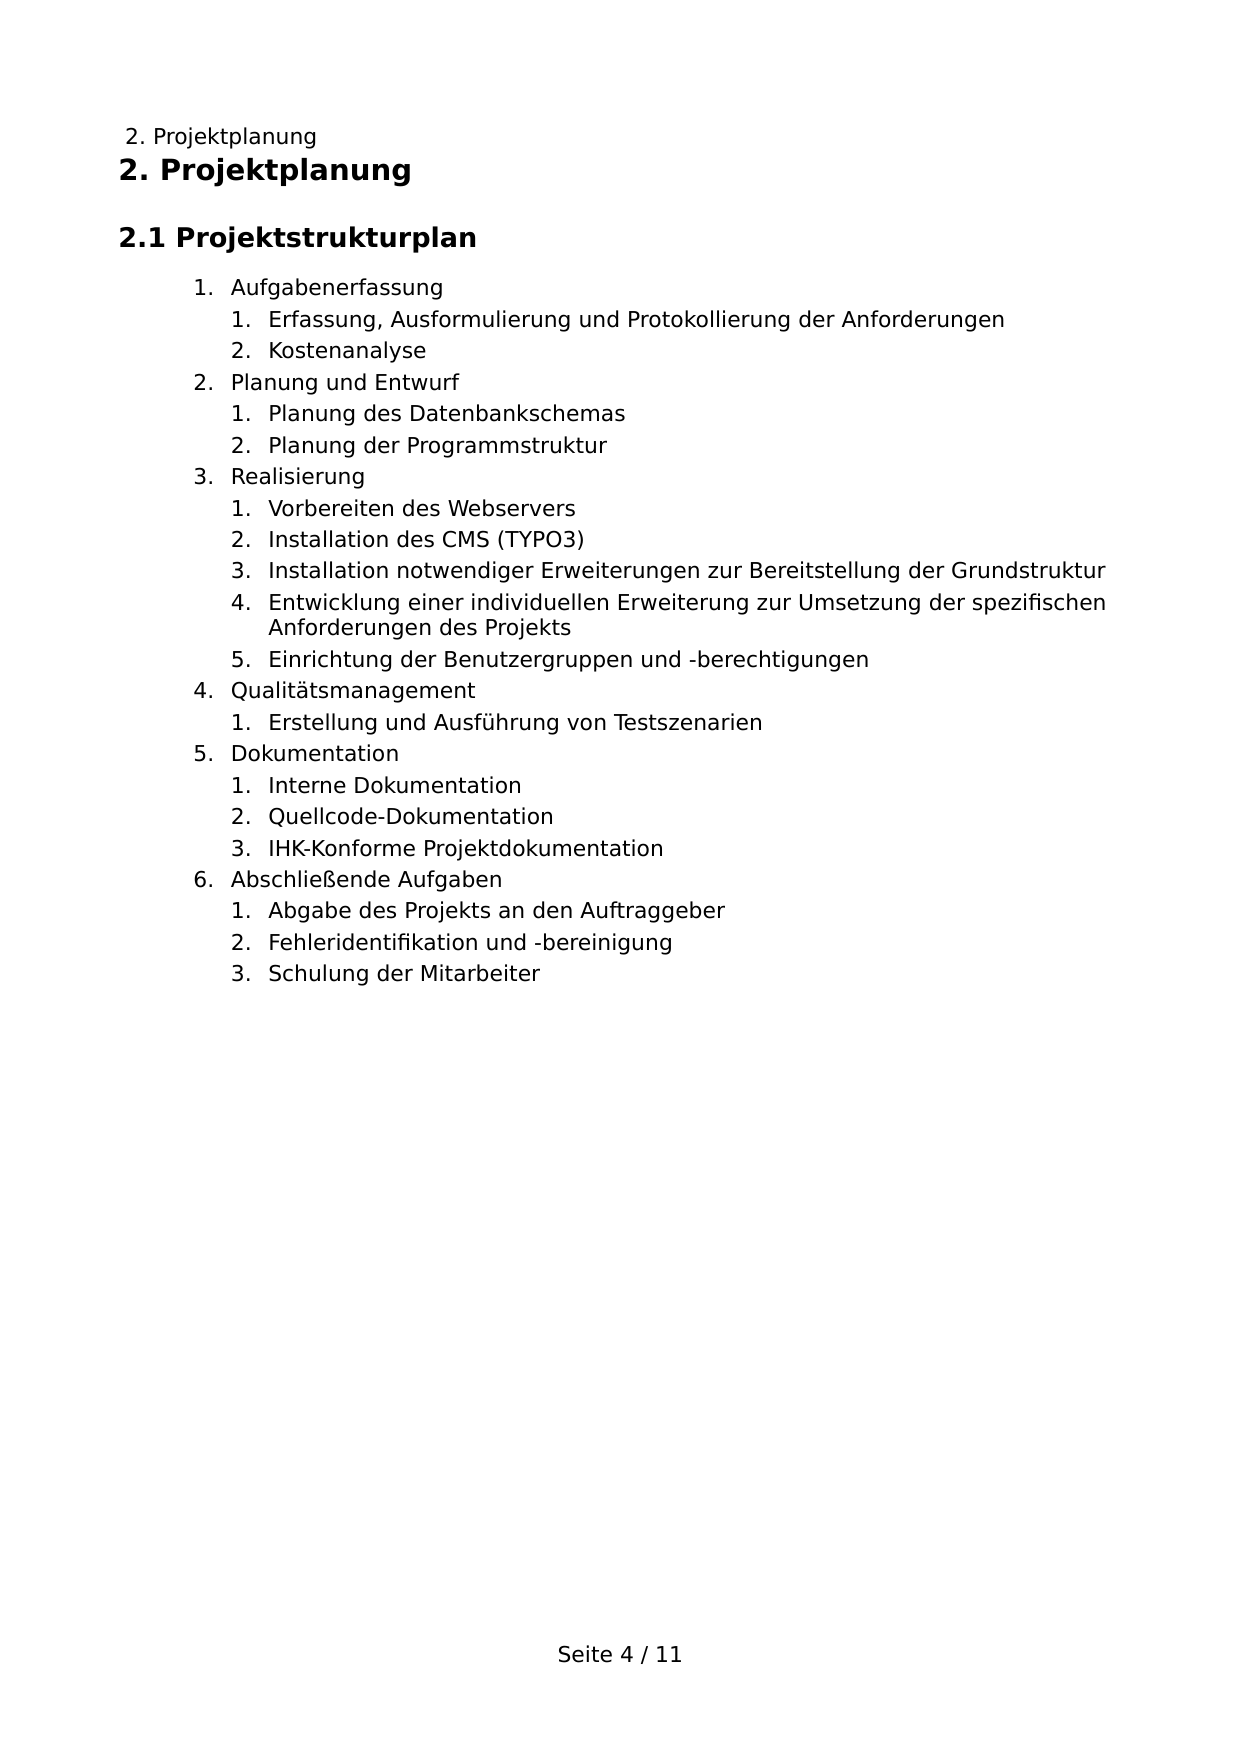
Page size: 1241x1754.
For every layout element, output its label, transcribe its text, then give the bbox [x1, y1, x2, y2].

list Aufgabenerfassung [193, 275, 1122, 301]
list Realisierung [193, 464, 1122, 490]
list Installation des CMS (TYPO3) [231, 527, 1122, 553]
list Dokumentation [193, 741, 1122, 767]
list Planung des Datenbankschemas [231, 401, 1122, 427]
list Planung und Entwurf [193, 370, 1122, 395]
list Schulung der Mitarbeiter [231, 962, 1122, 987]
list Erfassung, Ausformulierung und Protokollierung der Anforderungen [231, 307, 1122, 332]
list Installation notwendiger Erweiterungen zur Bereitstellung der Grundstruktur [231, 558, 1122, 584]
list Vorbereiten des Webservers [231, 496, 1122, 521]
text 2. Projektplanung [118, 153, 1122, 187]
list Entwicklung einer individuellen Erweiterung zur Umsetzung der spezifischen Anforderungen des Projekts [231, 590, 1122, 641]
list Abgabe des Projekts an den Auftraggeber [231, 899, 1122, 924]
list IHK-Konforme Projektdokumentation [231, 836, 1122, 861]
list Erstellung und Ausführung von Testszenarien [231, 710, 1122, 735]
list Interne Dokumentation [231, 773, 1122, 798]
list Abschließende Aufgaben [193, 867, 1122, 893]
list Kostenanalyse [231, 338, 1122, 364]
text 2.1 Projektstrukturplan [118, 222, 1122, 254]
list Planung der Programmstruktur [231, 433, 1122, 458]
list Fehleridentifikation und -bereinigung [231, 930, 1122, 956]
list Quellcode-Dokumentation [231, 804, 1122, 830]
list Qualitätsmanagement [193, 678, 1122, 704]
list Einrichtung der Benutzergruppen und -berechtigungen [231, 647, 1122, 672]
